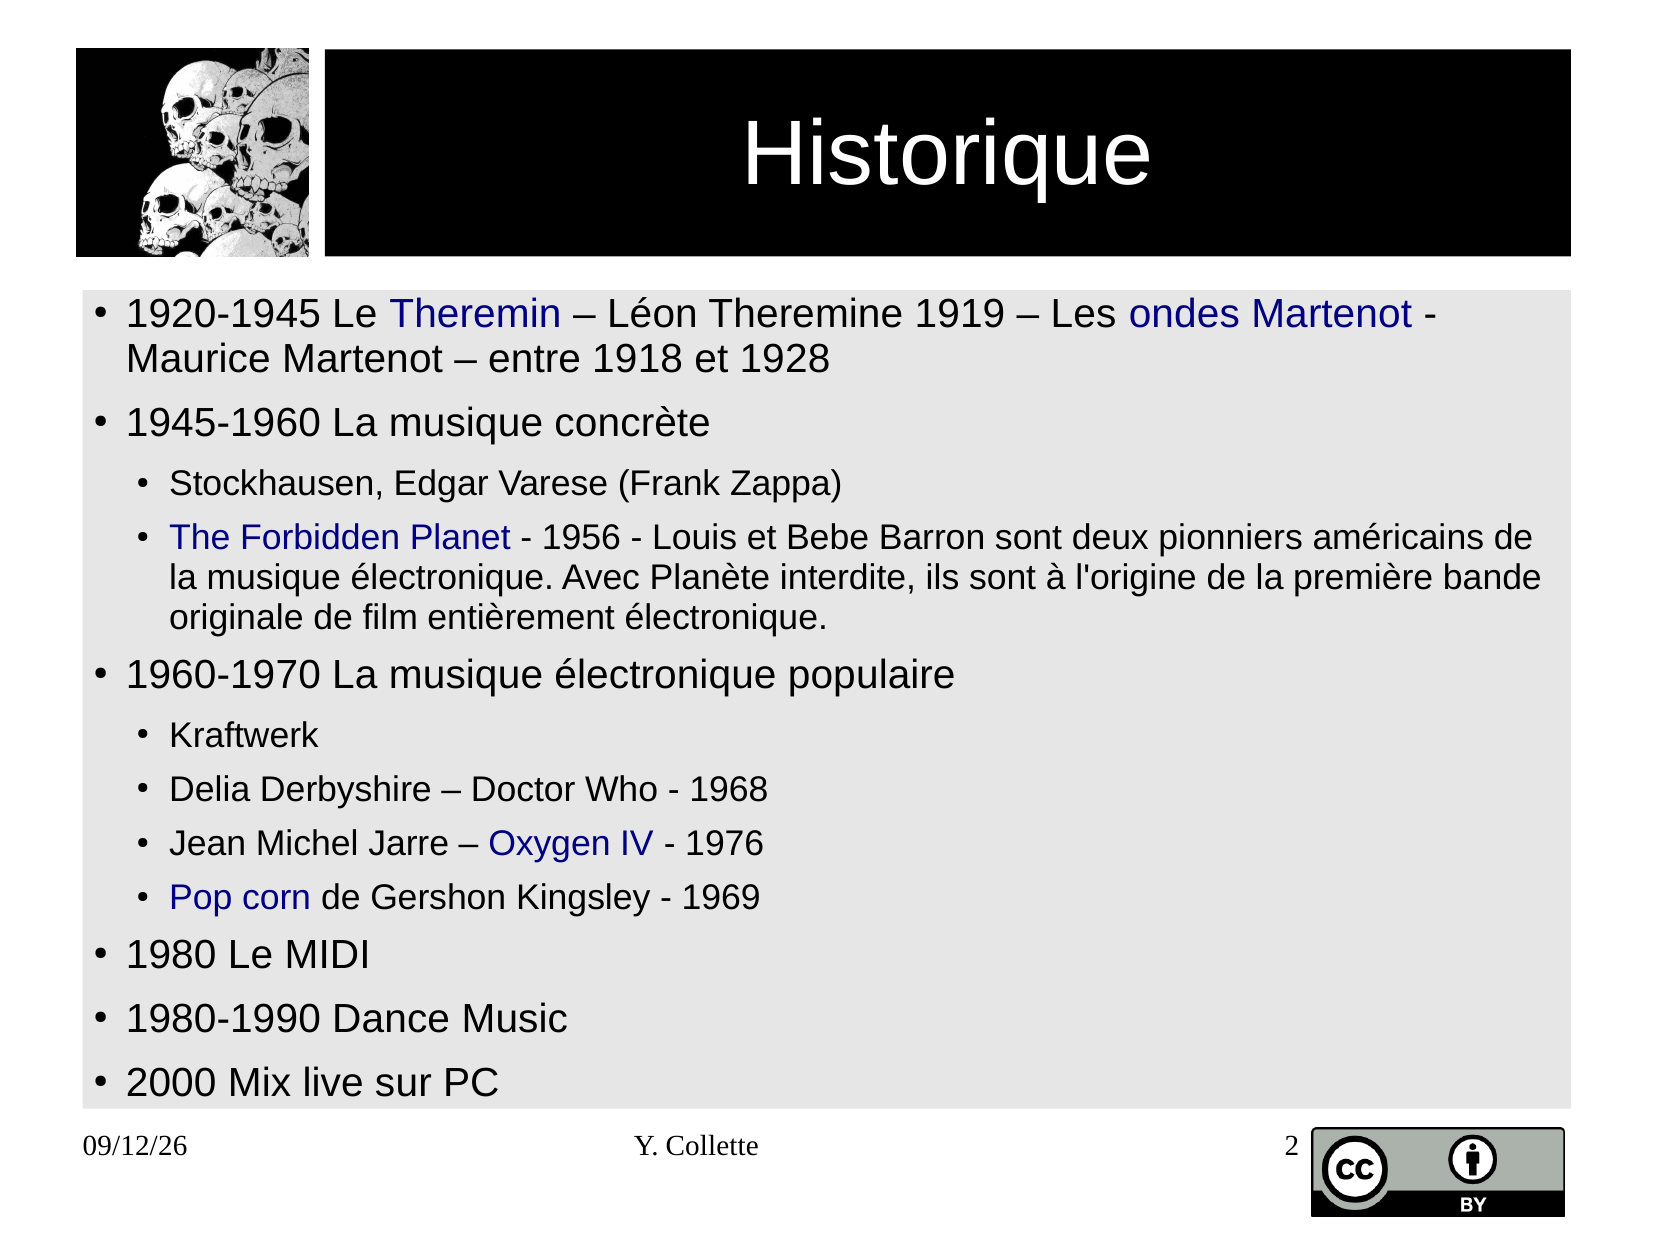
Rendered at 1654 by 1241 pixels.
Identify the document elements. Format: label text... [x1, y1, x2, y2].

picture [1311, 1127, 1565, 1217]
picture [76, 48, 309, 257]
list 1920-1945 Le Theremin – Léon Theremine 1919 – Les ondes Martenot - Maurice Martenot – entre 1918 et 1928 1945-1960 La musique concrète Stockhausen, Edgar Varese (Frank Zappa) The Forbidden Planet - 1956 - Louis et Bebe Barron sont deux pionniers américains de la musique électronique. Avec Planète interdite, ils sont à l'origine de la première bande originale de film entièrement électronique. 1960-1970 La musique électronique populaire Kraftwerk Delia Derbyshire – Doctor Who - 1968 Jean Michel Jarre – Oxygen IV - 1976 Pop corn de Gershon Kingsley - 1969 1980 Le MIDI 1980-1990 Dance Music 2000 Mix live sur PC [82, 290, 1571, 1109]
title Historique [324, 49, 1571, 257]
